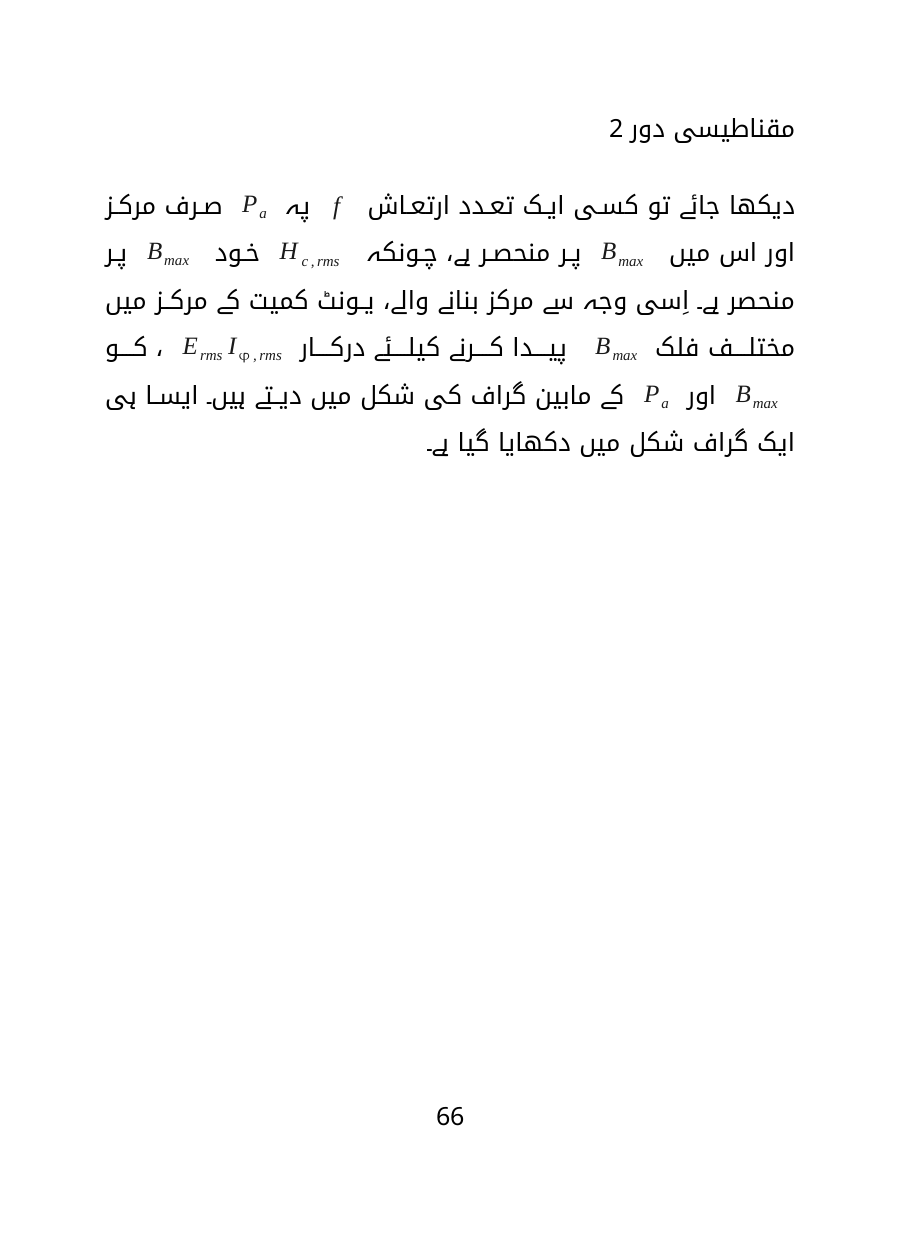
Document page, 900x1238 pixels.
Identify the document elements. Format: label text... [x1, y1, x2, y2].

text دیکھا جائے تو کسی ایک تعدد ارتعاش پہصرف مرکز اور اس میں پر منحصر ہے، چونکہ خود پر منحصر ہے۔ اِسی وجہ سے مرکز بنانے والے، یونٹ کمیت کے مرکز میں مختلف فلک پیدا کرنے کیلئے درکار، کو اورکے مابین گراف کی شکل میں دیتے ہیں۔ ایسا ہی ایک گراف شکل میں دکھایا گیا ہے۔ [105, 182, 795, 467]
